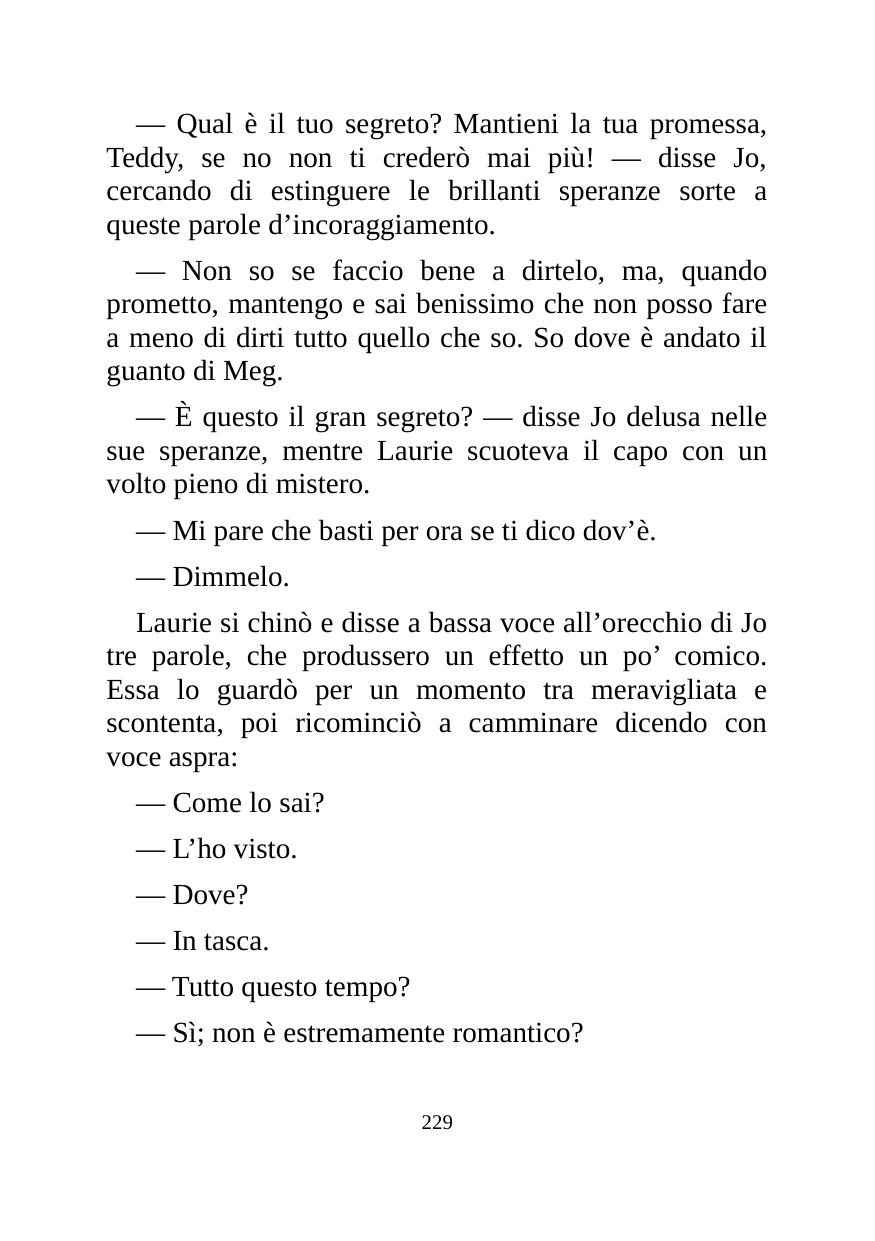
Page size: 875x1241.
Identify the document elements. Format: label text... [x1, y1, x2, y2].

text — Sì; non è estremamente romantico? [106, 1015, 768, 1049]
text — Qual è il tuo segreto? Mantieni la tua promessa, Teddy, se no non ti crederò mai più! — disse Jo, cercando di estinguere le brillanti speranze sorte a queste parole d’incoraggiamento. [106, 106, 768, 240]
text Laurie si chinò e disse a bassa voce all’orecchio di Jo tre parole, che produssero un effetto un po’ comico. Essa lo guardò per un momento tra meravigliata e scontenta, poi ricominciò a camminare dicendo con voce aspra: [106, 605, 768, 772]
text — Tutto questo tempo? [106, 969, 768, 1003]
text — Come lo sai? [106, 785, 768, 818]
text — Dove? [106, 877, 768, 911]
text — È questo il gran segreto? — disse Jo delusa nelle sue speranze, mentre Laurie scuoteva il capo con un volto pieno di mistero. [106, 399, 768, 500]
text — Non so se faccio bene a dirtelo, ma, quando prometto, mantengo e sai benissimo che non posso fare a meno di dirti tutto quello che so. So dove è andato il guanto di Meg. [106, 253, 768, 387]
text — Dimmelo. [106, 559, 768, 592]
text — Mi pare che basti per ora se ti dico dov’è. [106, 513, 768, 546]
text — In tasca. [106, 923, 768, 957]
text — L’ho visto. [106, 831, 768, 864]
